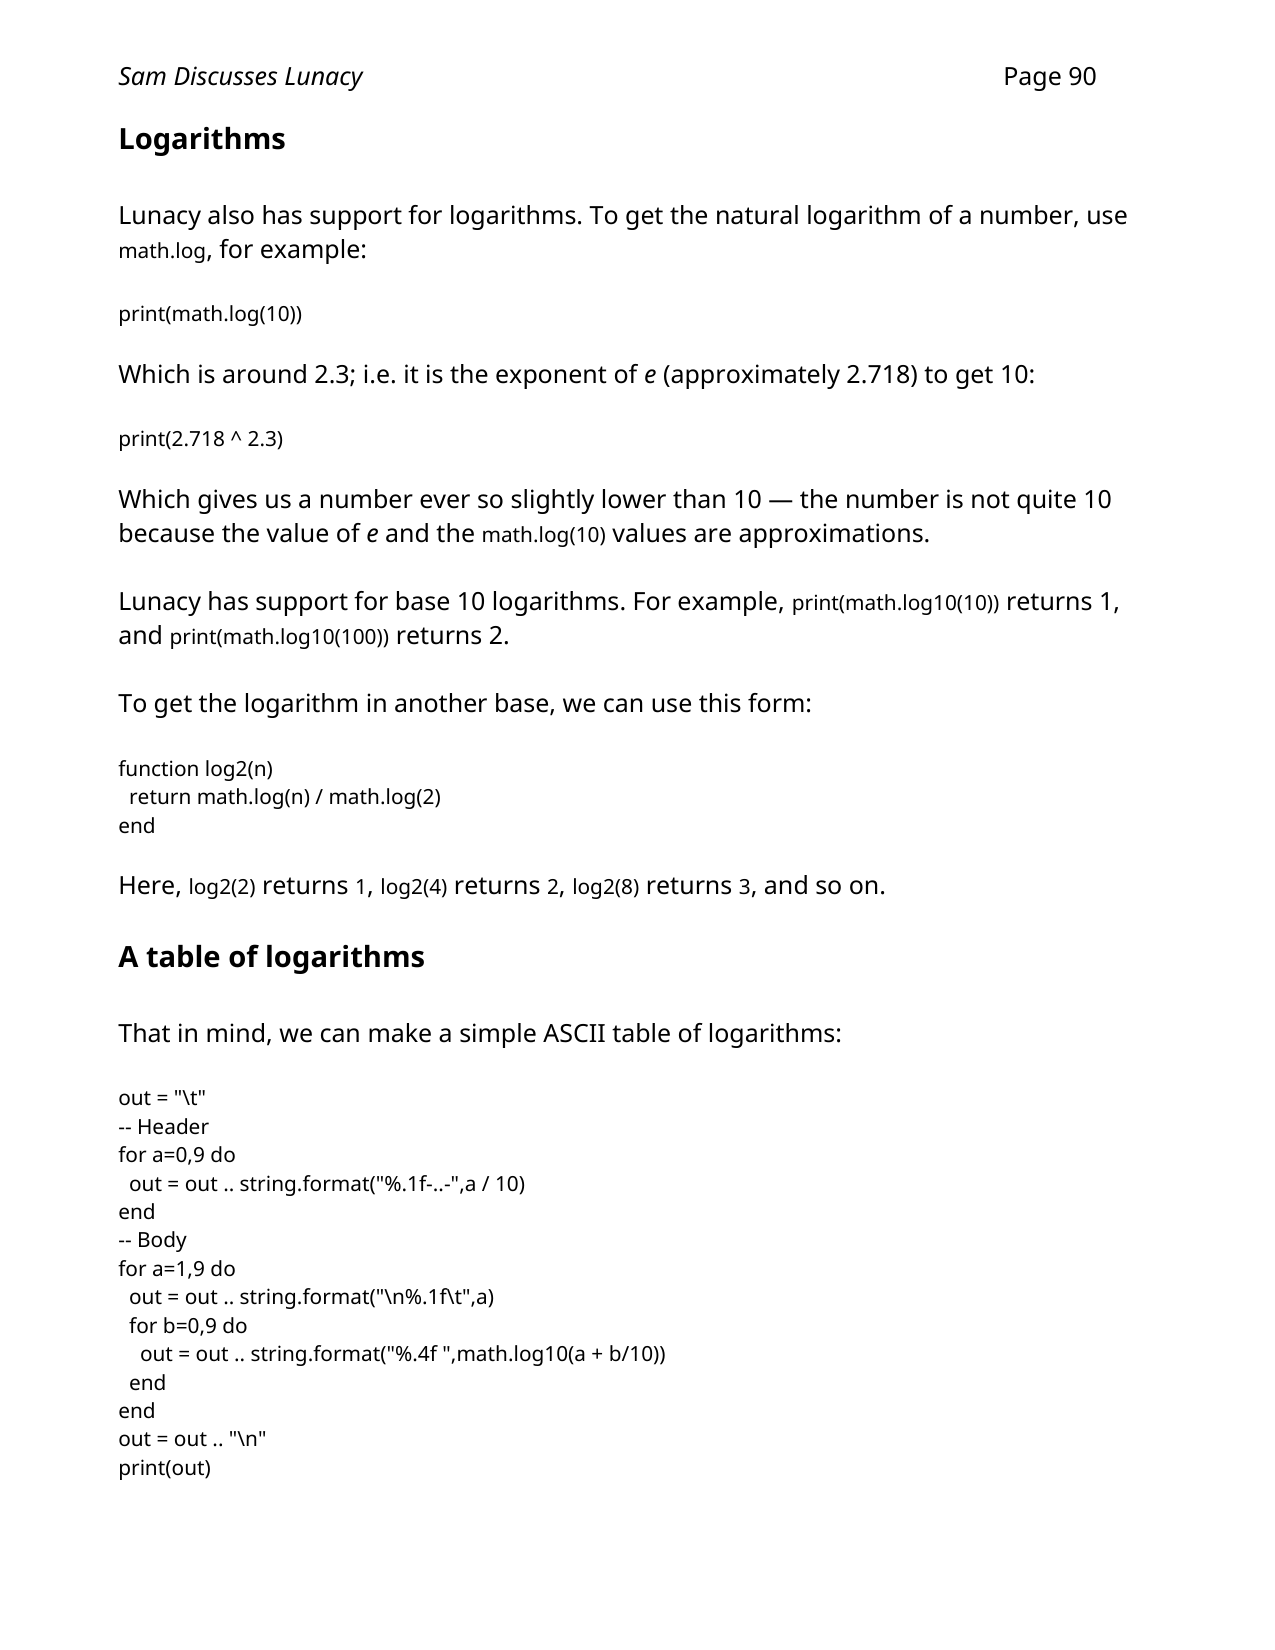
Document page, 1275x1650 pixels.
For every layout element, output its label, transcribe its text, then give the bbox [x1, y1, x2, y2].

text end [118, 811, 1157, 839]
text for a=1,9 do [118, 1254, 1157, 1282]
text print(out) [118, 1453, 1157, 1481]
text To get the logarithm in another base, we can use this form: [118, 686, 1157, 720]
text Here, log2(2) returns 1, log2(4) returns 2, log2(8) returns 3, and so on. [118, 868, 1157, 902]
text Lunacy also has support for logarithms. To get the natural logarithm of a number, use math.log, for example: [118, 197, 1157, 266]
text print(2.718 ^ 2.3) [118, 424, 1157, 453]
text function log2(n) [118, 754, 1157, 782]
text That in mind, we can make a simple ASCII table of logarithms: [118, 1015, 1157, 1049]
text out = out .. string.format("\n%.1f\t",a) [118, 1282, 1157, 1311]
text return math.log(n) / math.log(2) [118, 782, 1157, 811]
text out = out .. string.format("%.1f-..-",a / 10) [118, 1169, 1157, 1197]
text Which is around 2.3; i.e. it is the exponent of e (approximately 2.718) to get 10: [118, 356, 1157, 391]
text end [118, 1396, 1157, 1424]
text for b=0,9 do [118, 1311, 1157, 1339]
text out = "\t" [118, 1083, 1157, 1112]
text -- Header [118, 1112, 1157, 1140]
text out = out .. "\n" [118, 1424, 1157, 1453]
text Logarithms [118, 118, 1157, 158]
text A table of logarithms [118, 936, 1157, 976]
text end [118, 1197, 1157, 1226]
text -- Body [118, 1226, 1157, 1254]
text out = out .. string.format("%.4f ",math.log10(a + b/10)) [118, 1339, 1157, 1368]
text for a=0,9 do [118, 1140, 1157, 1169]
text Which gives us a number ever so slightly lower than 10 — the number is not quite 10 because the value of e and the math.log(10) values are approximations. [118, 481, 1157, 549]
text print(math.log(10)) [118, 299, 1157, 328]
text end [118, 1368, 1157, 1396]
text Lunacy has support for base 10 logarithms. For example, print(math.log10(10)) returns 1, and print(math.log10(100)) returns 2. [118, 584, 1157, 652]
